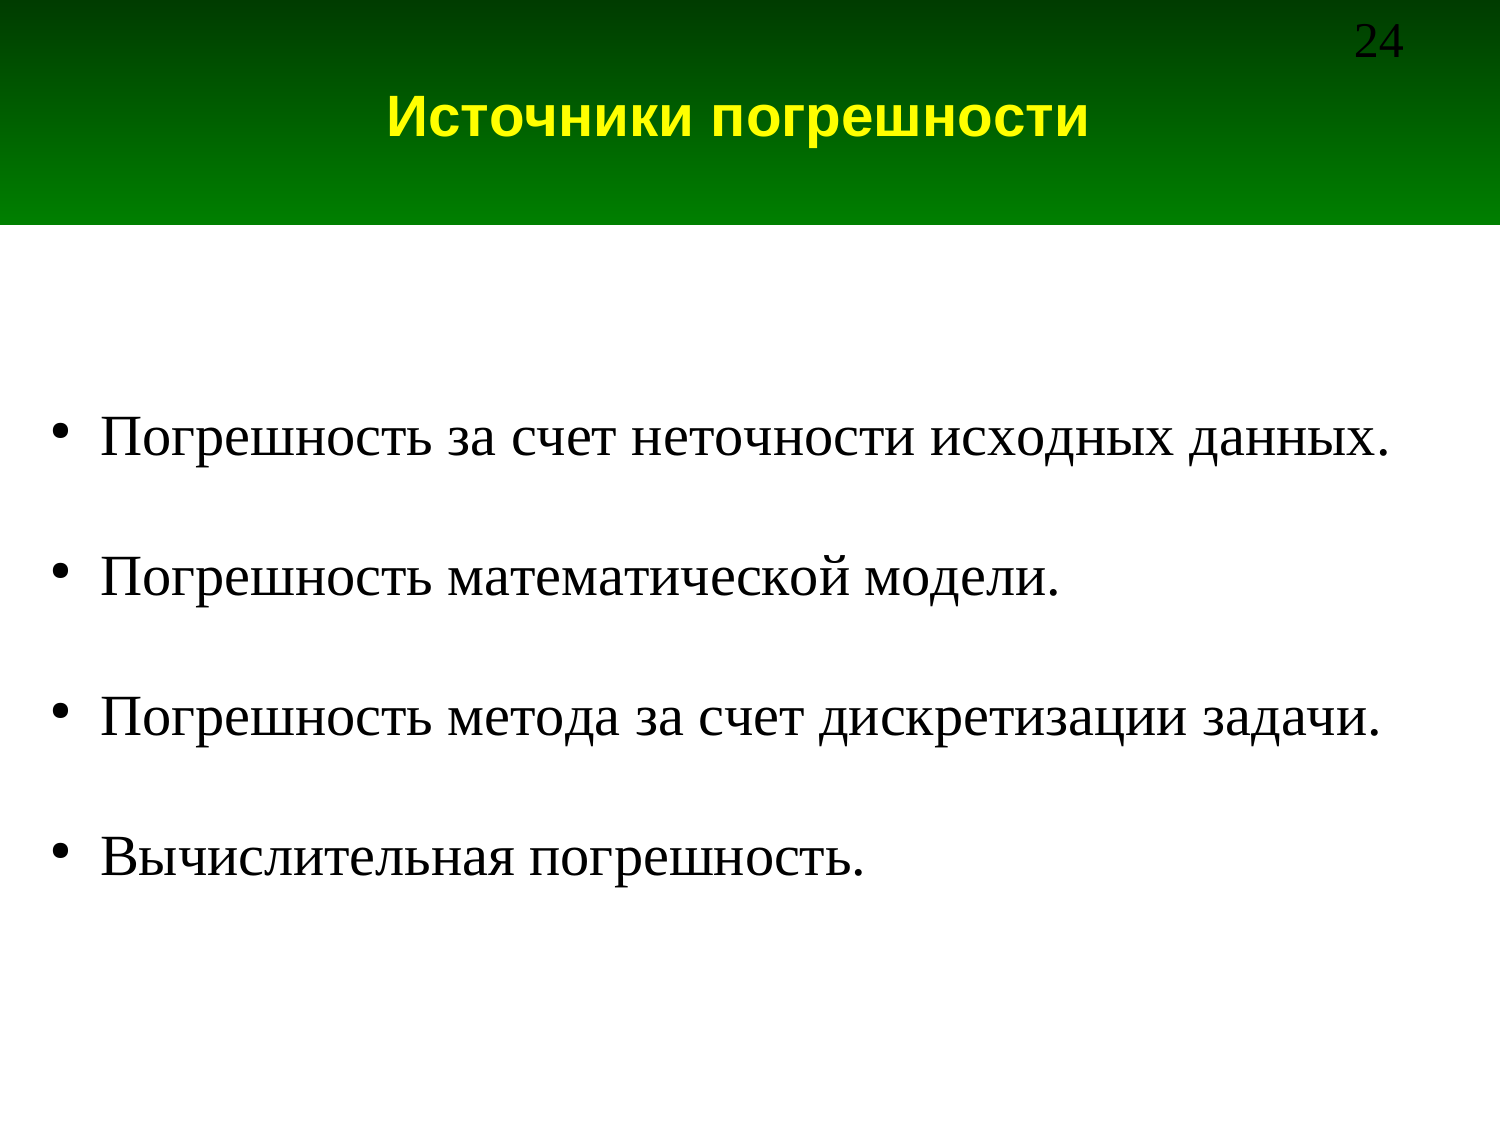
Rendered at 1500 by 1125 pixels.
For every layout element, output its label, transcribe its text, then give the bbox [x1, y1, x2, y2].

title Источники погрешности [88, 18, 1389, 207]
text_box Погрешность за счет неточности исходных данных. Погрешность математической модели. Погрешность метода за счет дискретизации задачи. Вычислительная погрешность. [35, 389, 1465, 922]
